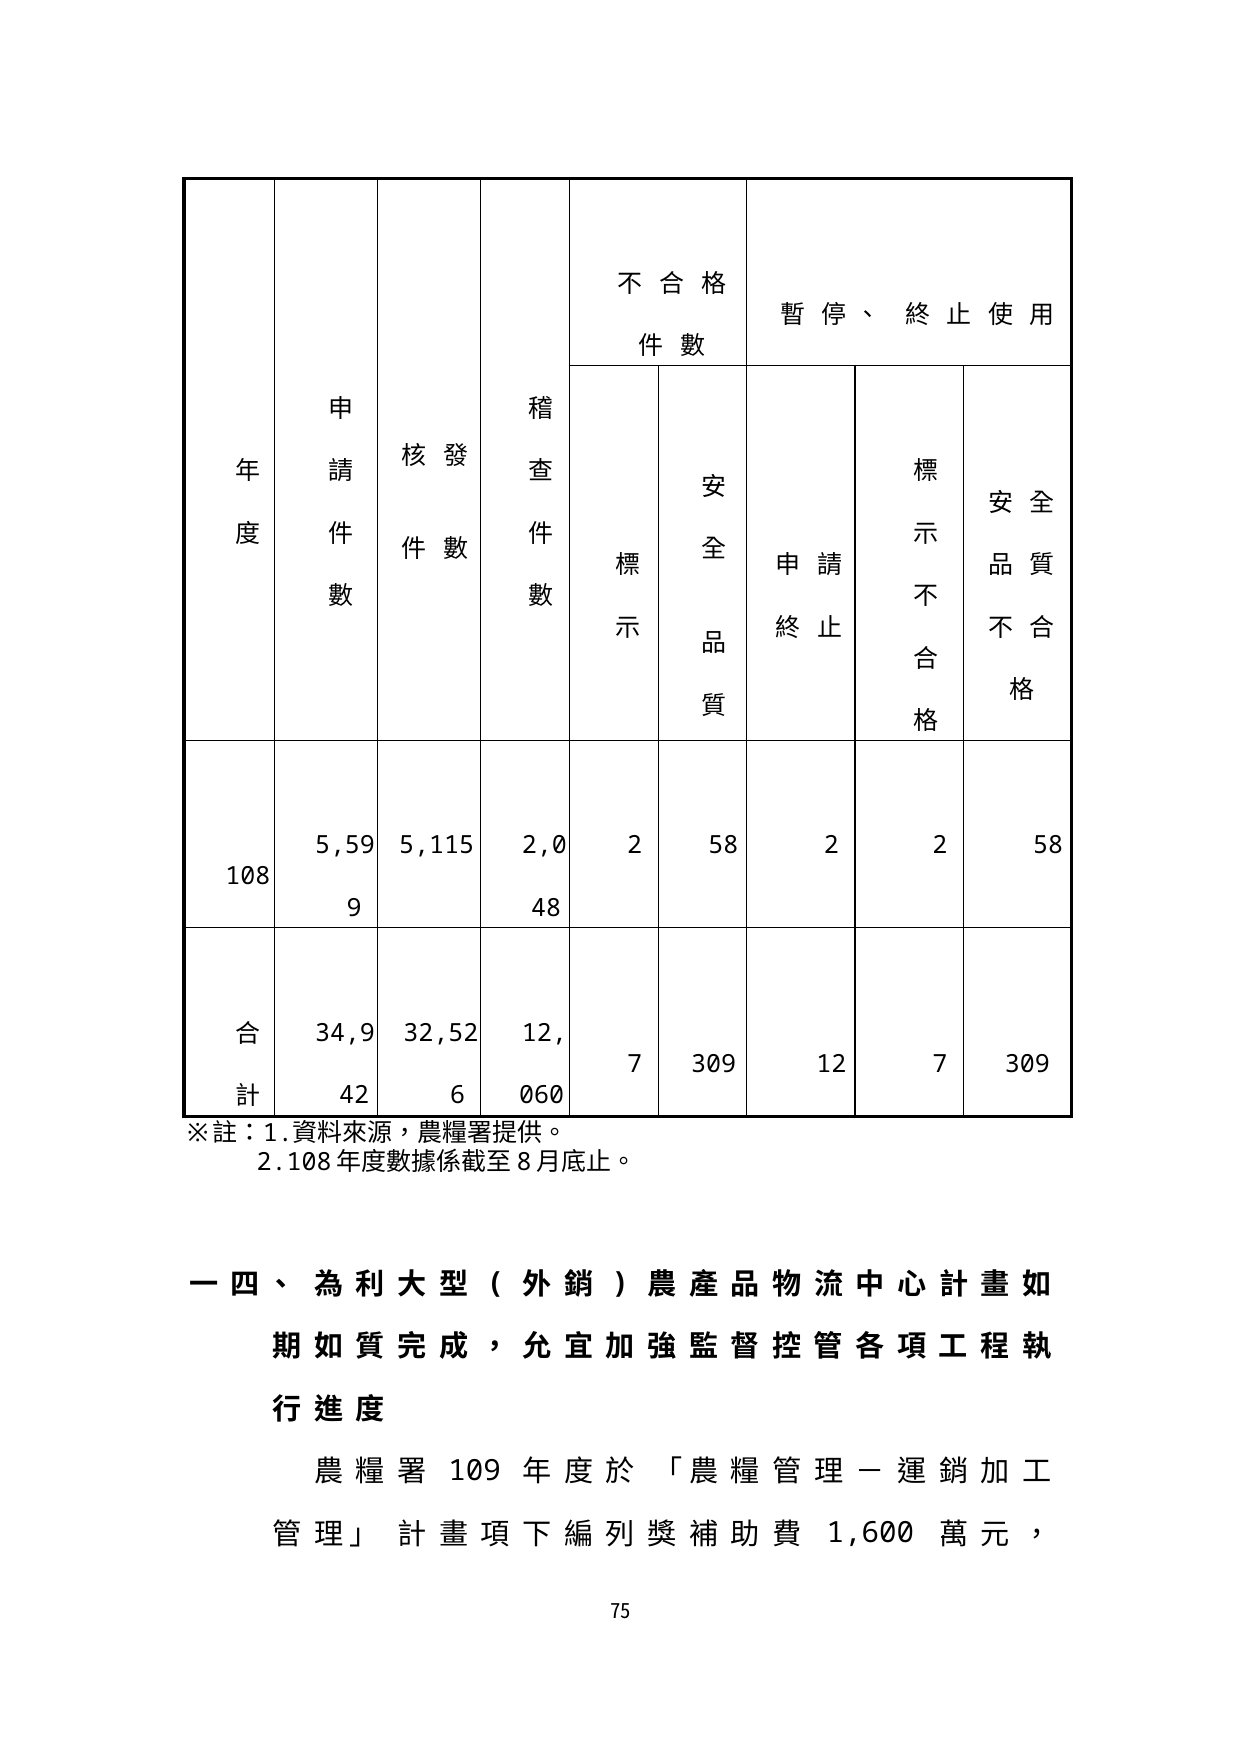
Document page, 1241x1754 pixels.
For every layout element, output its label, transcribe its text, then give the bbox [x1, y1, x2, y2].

table_cell 安全 品質 [659, 366, 746, 740]
text 農糧署109年度於「農糧管理－運銷加工管理」計畫項下編列獎補助費1,600萬元， [242, 1427, 1058, 1552]
table_cell 2 [570, 741, 658, 927]
table_cell 5,599 [275, 741, 377, 927]
table_cell 32,526 [378, 928, 480, 1115]
table_header 暫停、終止使用 [747, 180, 1070, 365]
table_cell 309 [659, 928, 746, 1115]
table_cell 12 [747, 928, 854, 1115]
text 2.108年度數據係截至8月底止。 [256, 1147, 1058, 1176]
table_cell 2,048 [481, 741, 569, 927]
table_cell 309 [964, 928, 1070, 1115]
table_cell 58 [659, 741, 746, 927]
table_header 核發 件數 [378, 180, 480, 740]
table_cell 108 [186, 741, 274, 927]
table_header 稽查 件數 [481, 180, 569, 740]
table_header 年度 [186, 180, 274, 740]
table_cell 7 [856, 928, 963, 1115]
table_cell 5,115 [378, 741, 480, 927]
table_cell 標示 [570, 366, 658, 740]
table_cell 7 [570, 928, 658, 1115]
table_cell 2 [747, 741, 854, 927]
table_cell 58 [964, 741, 1070, 927]
table_cell 申請終止 [747, 366, 854, 740]
table_cell 12,060 [481, 928, 569, 1115]
table_cell 安全品質不合格 [964, 366, 1070, 740]
text ※註：1.資料來源，農糧署提供。 [183, 1118, 1058, 1147]
table_cell 34,942 [275, 928, 377, 1115]
table_cell 合計 [186, 928, 274, 1115]
table_header 申請 件數 [275, 180, 377, 740]
table_cell 2 [856, 741, 963, 927]
table_cell 標示 不合格 [856, 366, 963, 740]
table_header 不合格件數 [570, 180, 746, 365]
text 一四、為利大型(外銷)農產品物流中心計畫如期如質完成，允宜加強監督控管各項工程執行進度 [183, 1240, 1058, 1427]
